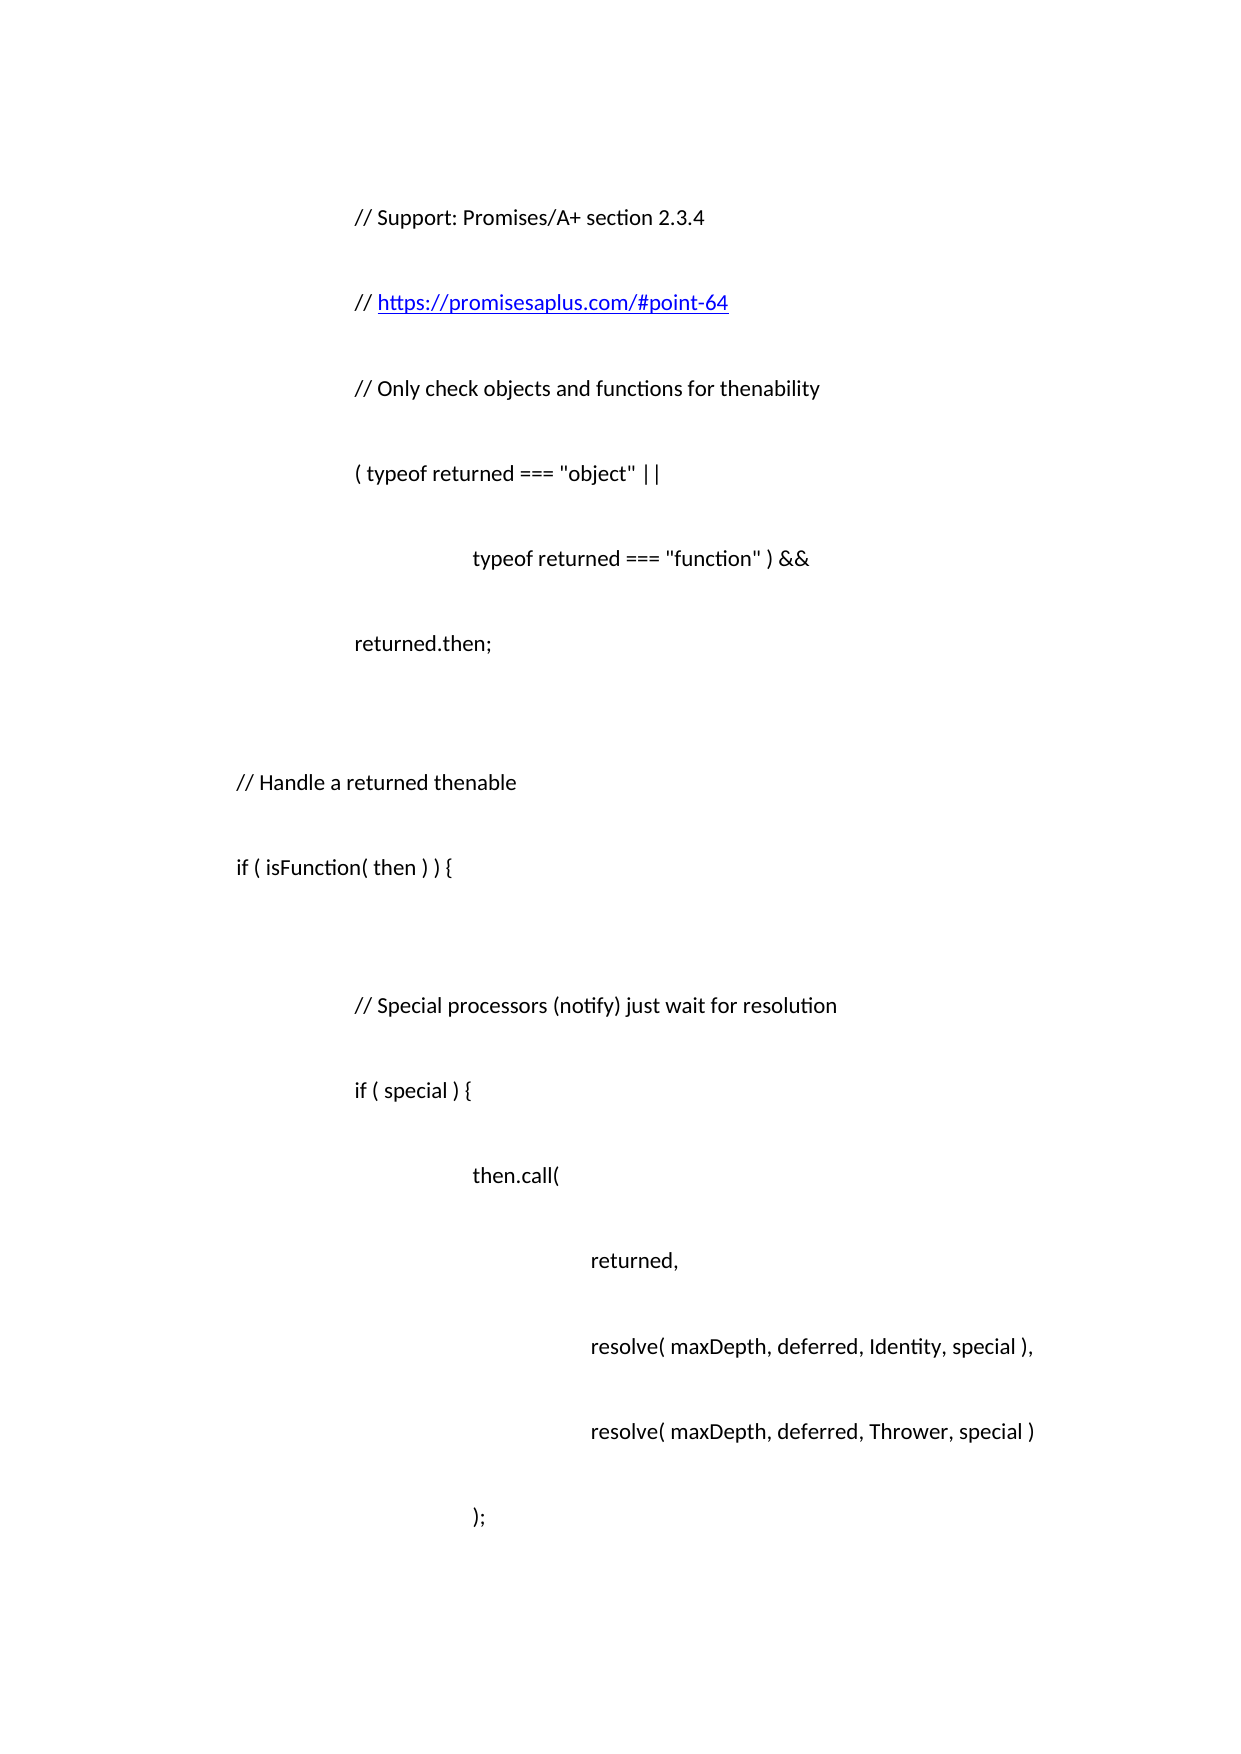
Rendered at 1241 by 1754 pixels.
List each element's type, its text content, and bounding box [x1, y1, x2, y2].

text // Special processors (notify) just wait for resolution [118, 959, 1122, 1019]
text if ( special ) { [118, 1044, 1122, 1104]
text returned.then; [118, 597, 1122, 657]
text resolve( maxDepth, deferred, Identity, special ), [118, 1300, 1122, 1360]
text ); [118, 1470, 1122, 1530]
text // Only check objects and functions for thenability [118, 342, 1122, 402]
text // https://promisesaplus.com/#point-64 [118, 256, 1122, 317]
text returned, [118, 1214, 1122, 1275]
text // Support: Promises/A+ section 2.3.4 [118, 171, 1122, 231]
text ( typeof returned === "object" || [118, 427, 1122, 487]
text resolve( maxDepth, deferred, Thrower, special ) [118, 1385, 1122, 1445]
text typeof returned === "function" ) && [118, 512, 1122, 572]
text // Handle a returned thenable [118, 735, 1122, 796]
text then.call( [118, 1129, 1122, 1189]
text if ( isFunction( then ) ) { [118, 821, 1122, 881]
